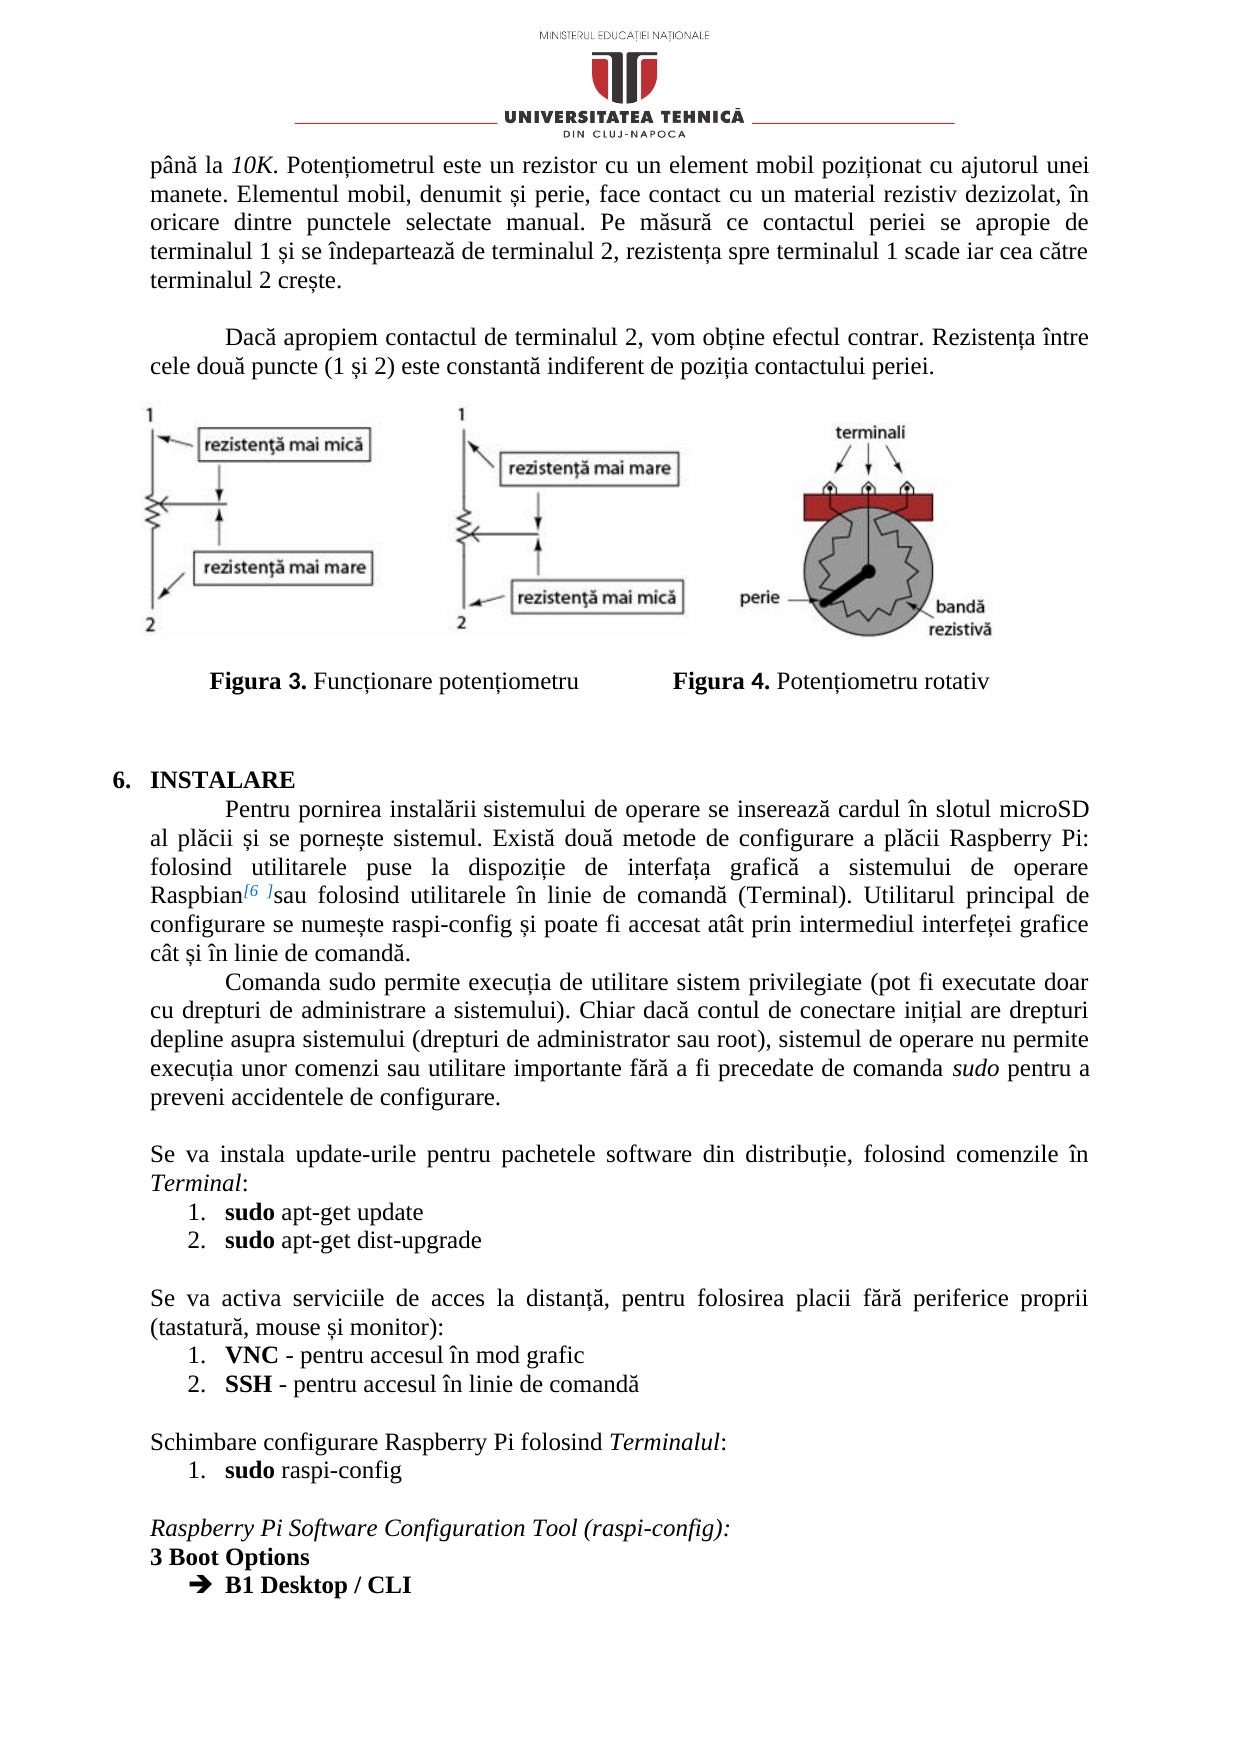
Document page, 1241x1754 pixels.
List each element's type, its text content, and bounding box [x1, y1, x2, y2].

text Pentru pornirea instalării sistemului de operare se inserează cardul în slotul microSD al plăcii și se pornește sistemul. Există două metode de configurare a plăcii Raspberry Pi: folosind utilitarele puse la dispoziție de interfața grafică a sistemului de operare Raspbian[6 ]sau folosind utilitarele în linie de comandă (Terminal). Utilitarul principal de configurare se numește raspi-config și poate fi accesat atât prin intermediul interfeței grafice cât și în linie de comandă. [150, 794, 1090, 967]
text 3 Boot Options [150, 1542, 1090, 1570]
list INSTALARE [112, 765, 1090, 794]
text Dacă apropiem contactul de terminalul 2, vom obține efectul contrar. Rezistența între cele două puncte (1 și 2) este constantă indiferent de poziția contactului periei. [150, 322, 1090, 380]
table_header Figura 3. Funcționare potențiometru Figura 4. Potențiometru rotativ [150, 382, 1004, 706]
text Se va instala update-urile pentru pachetele software din distribuție, folosind comenzile în Terminal: [150, 1139, 1090, 1197]
text până la 10K. Potențiometrul este un rezistor cu un element mobil poziționat cu ajutorul unei manete. Elementul mobil, denumit și perie, face contact cu un material rezistiv dezizolat, în oricare dintre punctele selectate manual. Pe măsură ce contactul periei se apropie de terminalul 1 și se îndepartează de terminalul 2, rezistența spre terminalul 1 scade iar cea către terminalul 2 crește. [150, 150, 1090, 294]
list B1 Desktop / CLI [187, 1570, 1090, 1599]
text Se va activa serviciile de acces la distanță, pentru folosirea placii fără periferice proprii (tastatură, mouse și monitor): [150, 1283, 1090, 1340]
list SSH - pentru accesul în linie de comandă [187, 1369, 1090, 1398]
list sudo raspi-config [187, 1455, 1090, 1484]
text Comanda sudo permite execuția de utilitare sistem privilegiate (pot fi executate doar cu drepturi de administrare a sistemului). Chiar dacă contul de conectare inițial are drepturi depline asupra sistemului (drepturi de administrator sau root), sistemul de operare nu permite execuția unor comenzi sau utilitare importante fără a fi precedate de comanda sudo pentru a preveni accidentele de configurare. [150, 967, 1090, 1110]
text Schimbare configurare Raspberry Pi folosind Terminalul: [150, 1427, 1090, 1455]
list VNC - pentru accesul în mod grafic [187, 1340, 1090, 1369]
text Raspberry Pi Software Configuration Tool (raspi-config): [150, 1513, 1090, 1542]
list sudo apt-get update [187, 1197, 1090, 1225]
list sudo apt-get dist-upgrade [187, 1225, 1090, 1254]
